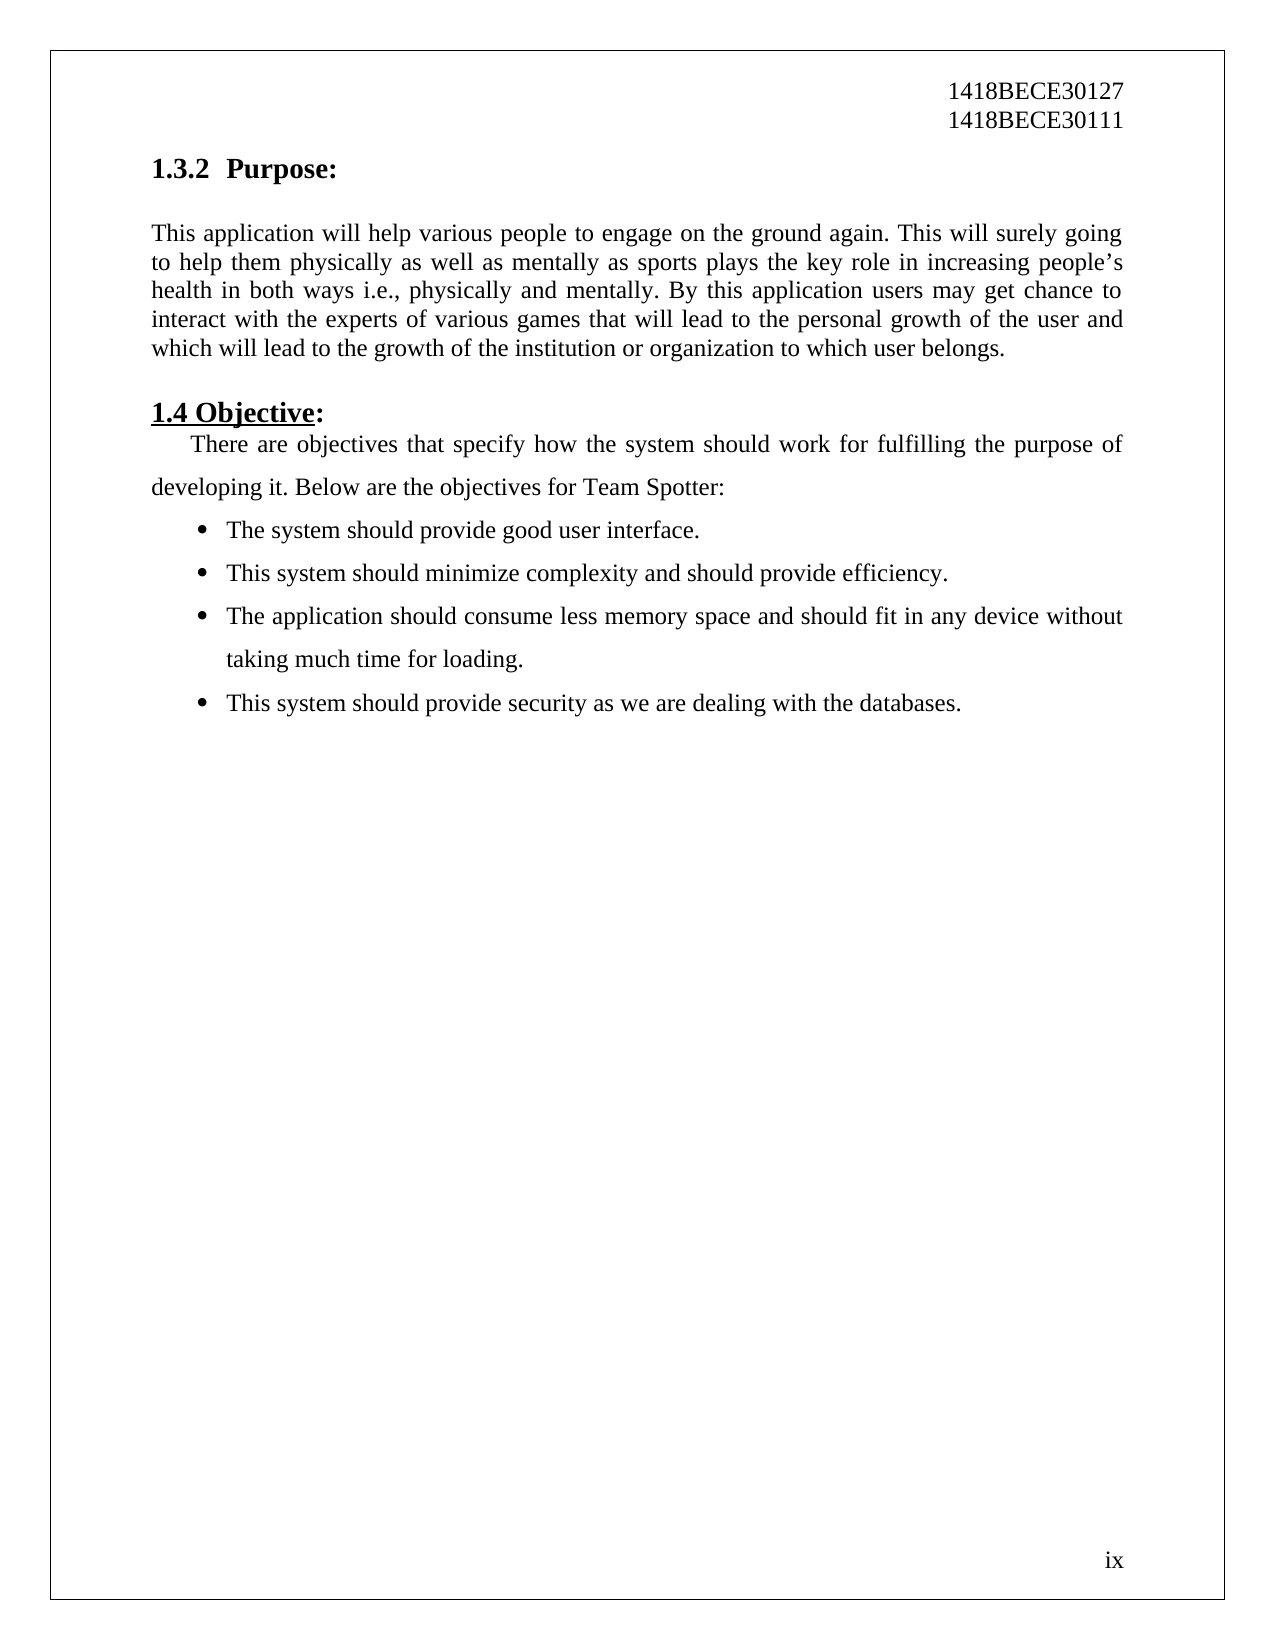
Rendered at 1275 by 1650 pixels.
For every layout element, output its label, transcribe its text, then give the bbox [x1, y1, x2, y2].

text This application will help various people to engage on the ground again. This will surely going to help them physically as well as mentally as sports plays the key role in increasing people’s health in both ways i.e., physically and mentally. By this application users may get chance to interact with the experts of various games that will lead to the personal growth of the user and which will lead to the growth of the institution or organization to which user belongs. [151, 218, 1124, 362]
list The application should consume less memory space and should fit in any device without taking much time for loading. [198, 601, 1124, 673]
text There are objectives that specify how the system should work for fulfilling the purpose of developing it. Below are the objectives for Team Spotter: [151, 429, 1124, 501]
list This system should minimize complexity and should provide efficiency. [198, 558, 1124, 587]
list The system should provide good user interface. [198, 515, 1124, 544]
list This system should provide security as we are dealing with the databases. [198, 688, 1124, 716]
list Purpose: [151, 151, 1124, 184]
text 1.4 Objective: [151, 395, 1124, 429]
